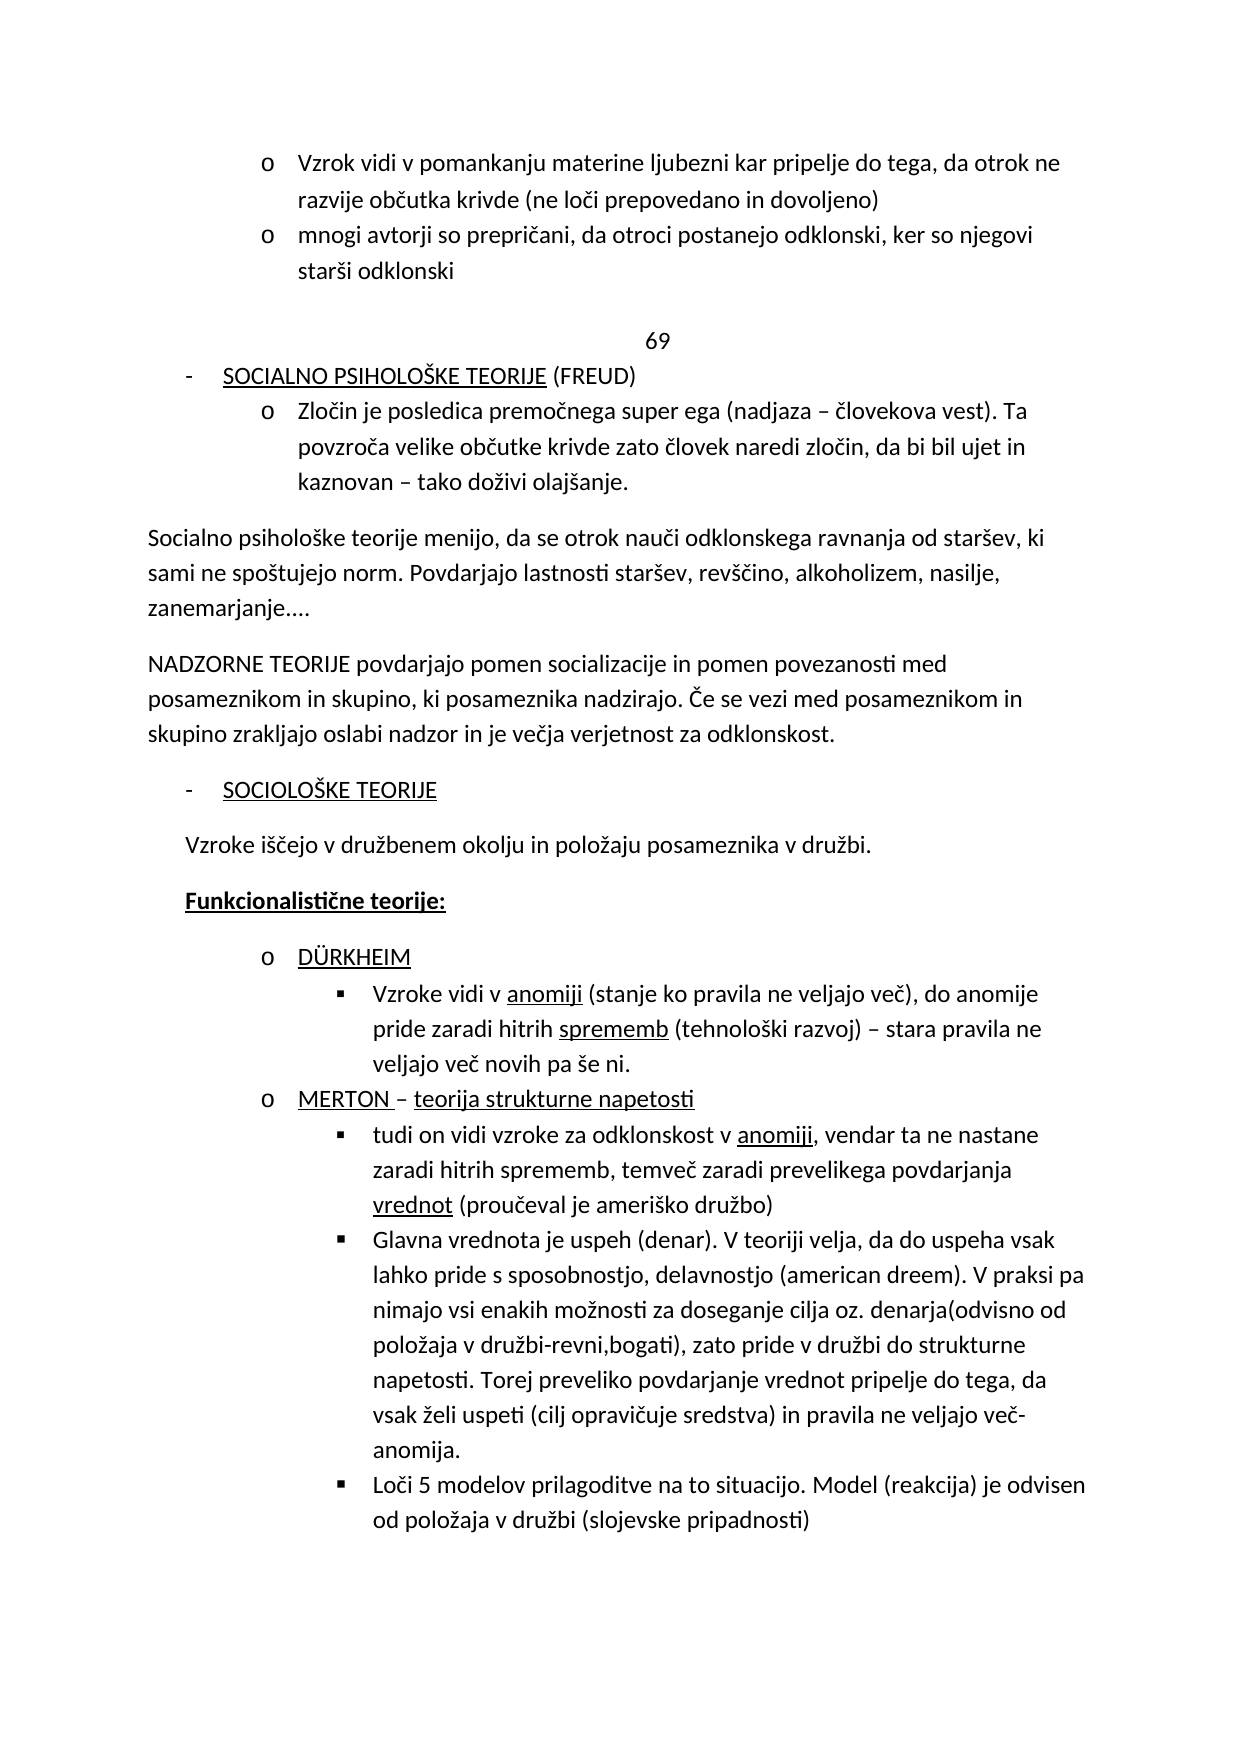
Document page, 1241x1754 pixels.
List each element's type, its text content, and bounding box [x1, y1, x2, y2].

text Vzroke iščejo v družbenem okolju in položaju posameznika v družbi. [185, 830, 1093, 860]
list Vzroke vidi v anomiji (stanje ko pravila ne veljajo več), do anomije pride zaradi hitrih sprememb (tehnološki razvoj) – stara pravila ne veljajo več novih pa še ni. [335, 978, 1093, 1078]
list DÜRKHEIM [260, 941, 1093, 973]
list Glavna vrednota je uspeh (denar). V teoriji velja, da do uspeha vsak lahko pride s sposobnostjo, delavnostjo (american dreem). V praksi pa nimajo vsi enakih možnosti za doseganje cilja oz. denarja(odvisno od položaja v družbi-revni,bogati), zato pride v družbi do strukturne napetosti. Torej preveliko povdarjanje vrednot pripelje do tega, da vsak želi uspeti (cilj opravičuje sredstva) in pravila ne veljajo več- anomija. [335, 1224, 1093, 1465]
list mnogi avtorji so prepričani, da otroci postanejo odklonski, ker so njegovi starši odklonski [260, 219, 1093, 286]
list SOCIOLOŠKE TEORIJE [185, 774, 1093, 804]
list Loči 5 modelov prilagoditve na to situacijo. Model (reakcija) je odvisen od položaja v družbi (slojevske pripadnosti) [335, 1469, 1093, 1535]
text Socialno psihološke teorije menijo, da se otrok nauči odklonskega ravnanja od staršev, ki sami ne spoštujejo norm. Povdarjajo lastnosti staršev, revščino, alkoholizem, nasilje, zanemarjanje.... [148, 522, 1093, 623]
text NADZORNE TEORIJE povdarjajo pomen socializacije in pomen povezanosti med posameznikom in skupino, ki posameznika nadzirajo. Če se vezi med posameznikom in skupino zrakljajo oslabi nadzor in je večja verjetnost za odklonskost. [148, 648, 1093, 748]
text Funkcionalistične teorije: [185, 886, 1093, 916]
list MERTON – teorija strukturne napetosti [260, 1083, 1093, 1114]
list Zločin je posledica premočnega super ega (nadjaza – človekova vest). Ta povzroča velike občutke krivde zato človek naredi zločin, da bi bil ujet in kaznovan – tako doživi olajšanje. [260, 395, 1093, 497]
list SOCIALNO PSIHOLOŠKE TEORIJE (FREUD) [185, 360, 1093, 391]
list tudi on vidi vzroke za odklonskost v anomiji, vendar ta ne nastane zaradi hitrih sprememb, temveč zaradi prevelikega povdarjanja vrednot (proučeval je ameriško družbo) [335, 1119, 1093, 1220]
list Vzrok vidi v pomankanju materine ljubezni kar pripelje do tega, da otrok ne razvije občutka krivde (ne loči prepovedano in dovoljeno) [260, 148, 1093, 214]
list 69 [223, 325, 1093, 356]
